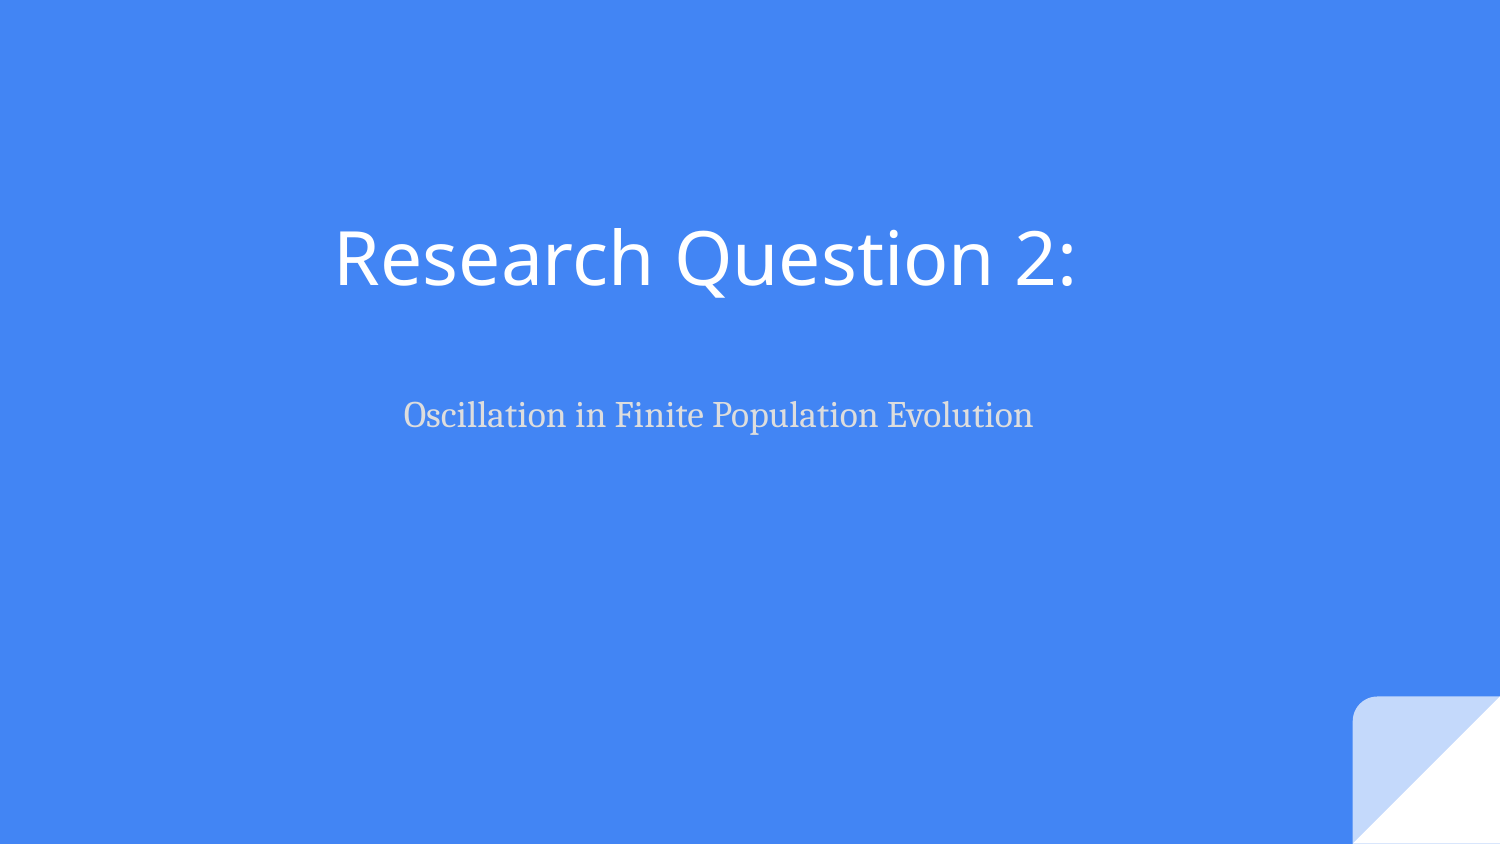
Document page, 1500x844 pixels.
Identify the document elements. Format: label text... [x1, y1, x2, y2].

subtitle Oscillation in Finite Population Evolution [45, 375, 1394, 446]
title Research Question 2: [31, 161, 1381, 316]
